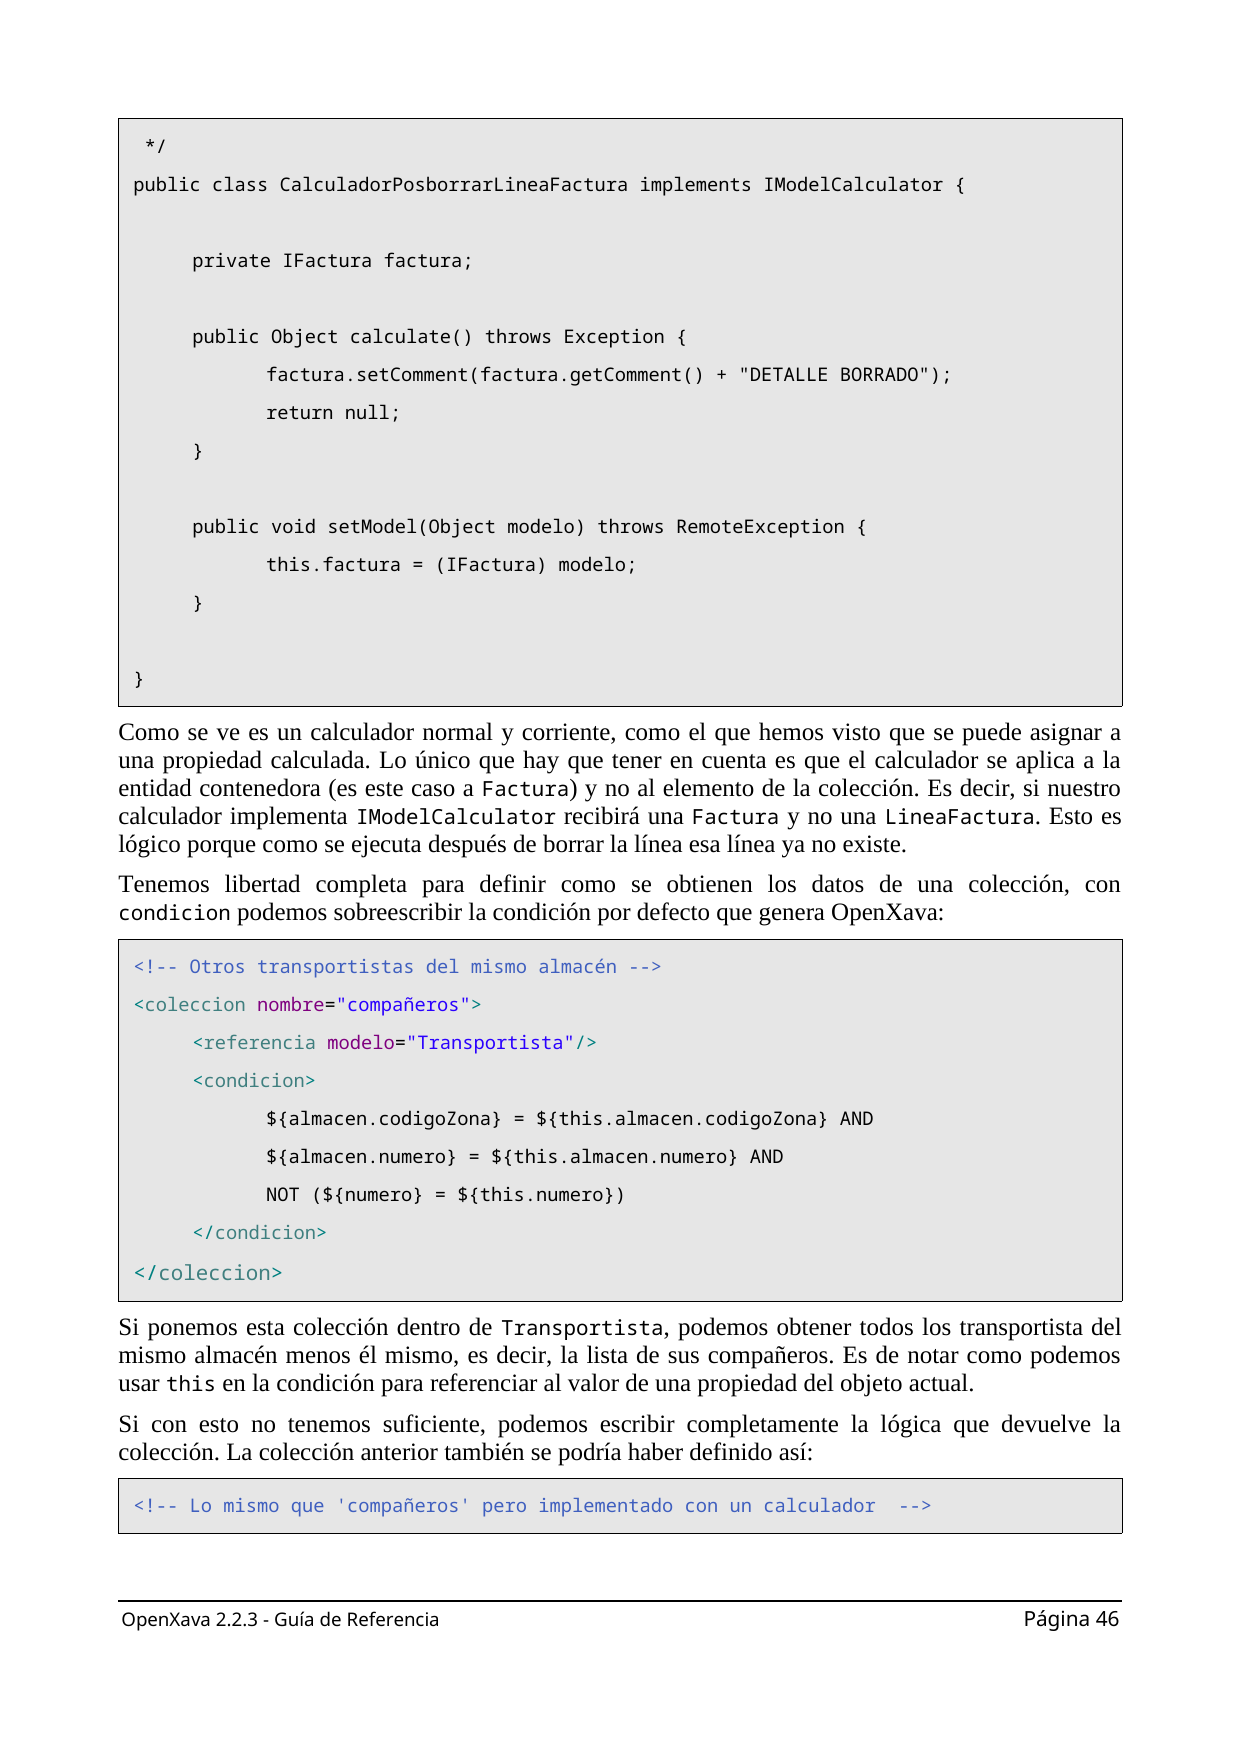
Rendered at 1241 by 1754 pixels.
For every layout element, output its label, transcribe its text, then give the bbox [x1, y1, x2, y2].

text */ [119, 119, 1122, 156]
text } [119, 422, 1122, 460]
text } [119, 650, 1122, 706]
text public Object calculate() throws Exception { [119, 308, 1122, 346]
text public class CalculadorPosborrarLineaFactura implements IModelCalculator { [119, 156, 1122, 194]
text Si ponemos esta colección dentro de Transportista, podemos obtener todos los transportista del mismo almacén menos él mismo, es decir, la lista de sus compañeros. Es de notar como podemos usar this en la condición para referenciar al valor de una propiedad del objeto actual. [118, 1313, 1122, 1398]
text NOT (${numero} = ${this.numero}) [119, 1167, 1122, 1205]
text this.factura = (IFactura) modelo; [119, 536, 1122, 574]
text Como se ve es un calculador normal y corriente, como el que hemos visto que se puede asignar a una propiedad calculada. Lo único que hay que tener en cuenta es que el calculador se aplica a la entidad contenedora (es este caso a Factura) y no al elemento de la colección. Es decir, si nuestro calculador implementa IModelCalculator recibirá una Factura y no una LineaFactura. Esto es lógico porque como se ejecuta después de borrar la línea esa línea ya no existe. [118, 718, 1122, 858]
text </condicion> [119, 1205, 1122, 1243]
text ${almacen.codigoZona} = ${this.almacen.codigoZona} AND [119, 1091, 1122, 1129]
text ${almacen.numero} = ${this.almacen.numero} AND [119, 1129, 1122, 1167]
text private IFactura factura; [119, 232, 1122, 270]
text </coleccion> [119, 1243, 1122, 1301]
text return null; [119, 384, 1122, 422]
text } [119, 574, 1122, 612]
text <referencia modelo="Transportista"/> [119, 1015, 1122, 1053]
text <coleccion nombre="compañeros"> [119, 977, 1122, 1015]
text Tenemos libertad completa para definir como se obtienen los datos de una colección, con condicion podemos sobreescribir la condición por defecto que genera OpenXava: [118, 870, 1122, 926]
text <condicion> [119, 1053, 1122, 1091]
text <!-- Otros transportistas del mismo almacén --> [119, 940, 1122, 977]
text factura.setComment(factura.getComment() + "DETALLE BORRADO"); [119, 346, 1122, 384]
text public void setModel(Object modelo) throws RemoteException { [119, 498, 1122, 536]
text Si con esto no tenemos suficiente, podemos escribir completamente la lógica que devuelve la colección. La colección anterior también se podría haber definido así: [118, 1410, 1122, 1466]
text <!-- Lo mismo que 'compañeros' pero implementado con un calculador --> [119, 1479, 1122, 1533]
